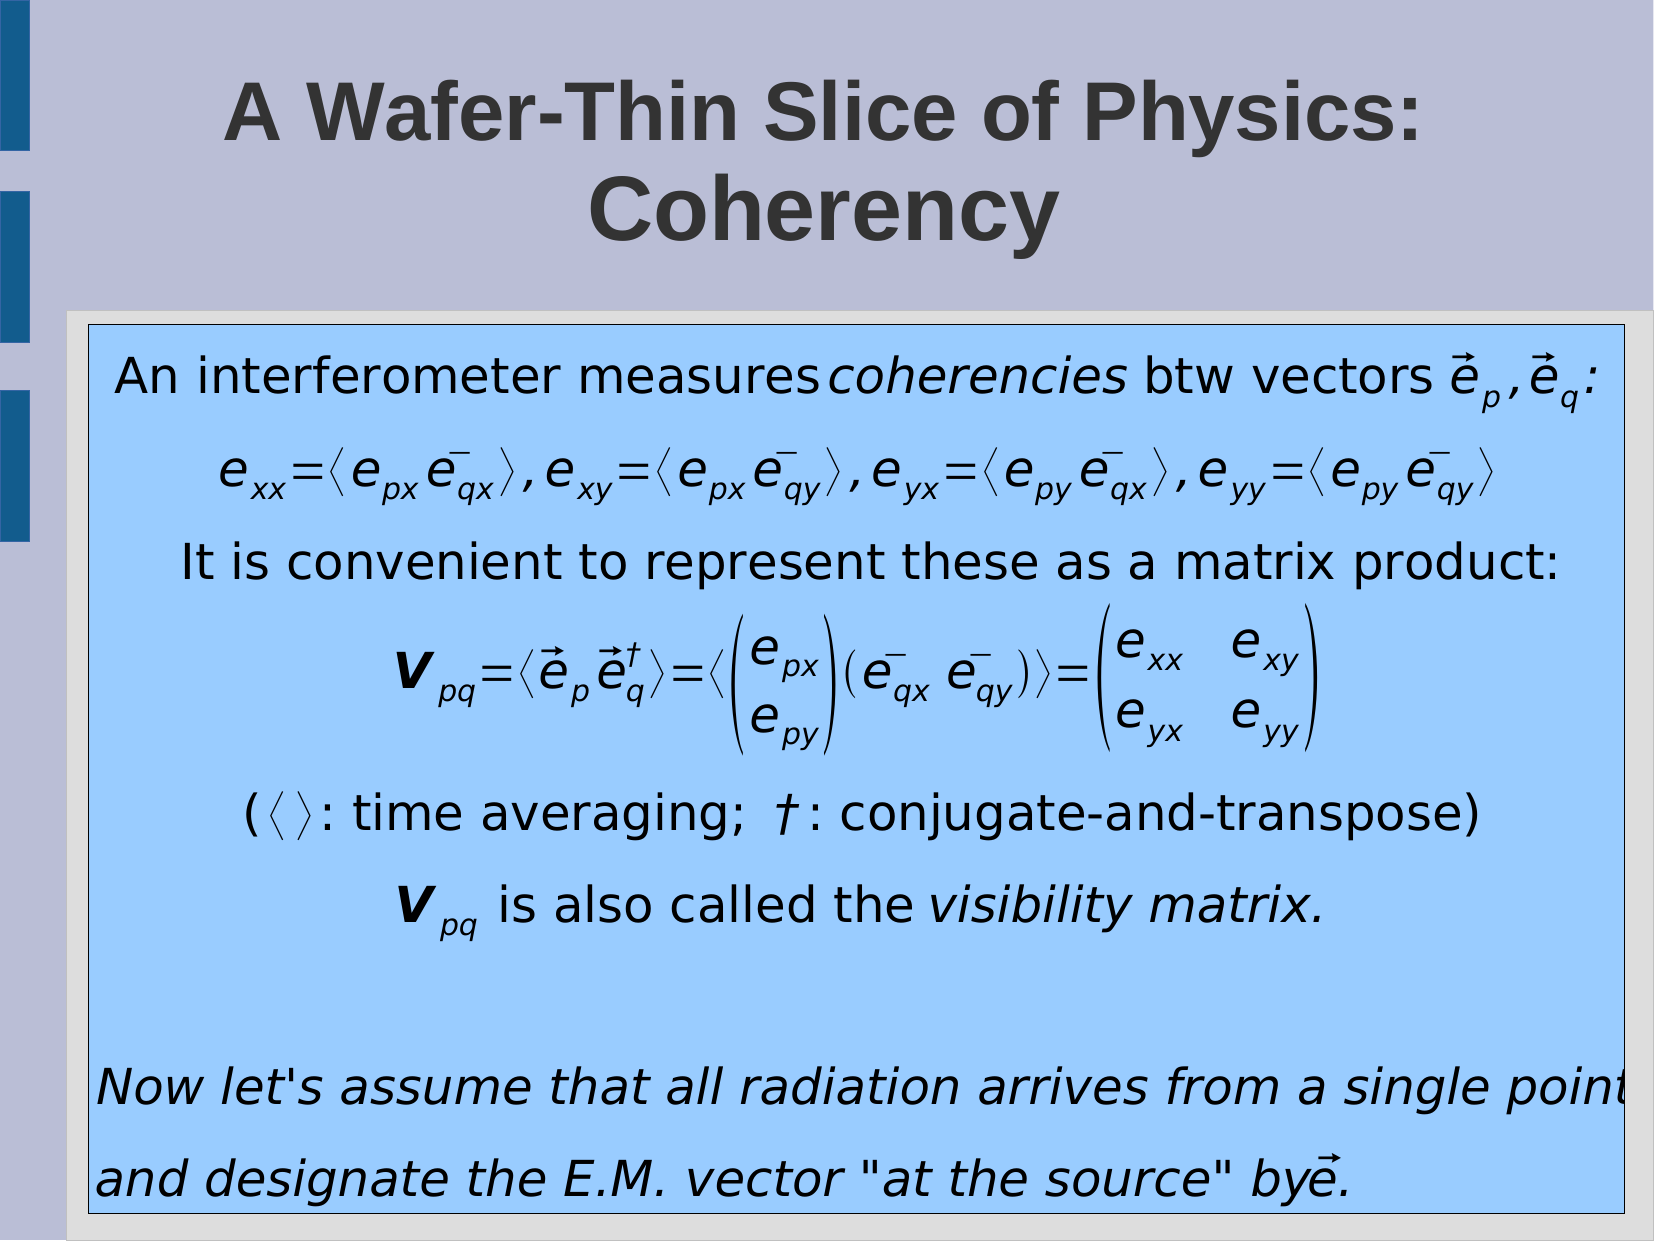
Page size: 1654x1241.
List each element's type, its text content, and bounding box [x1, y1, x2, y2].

chart [88, 324, 1625, 1214]
title A Wafer-Thin Slice of Physics: Coherency [118, 59, 1531, 267]
